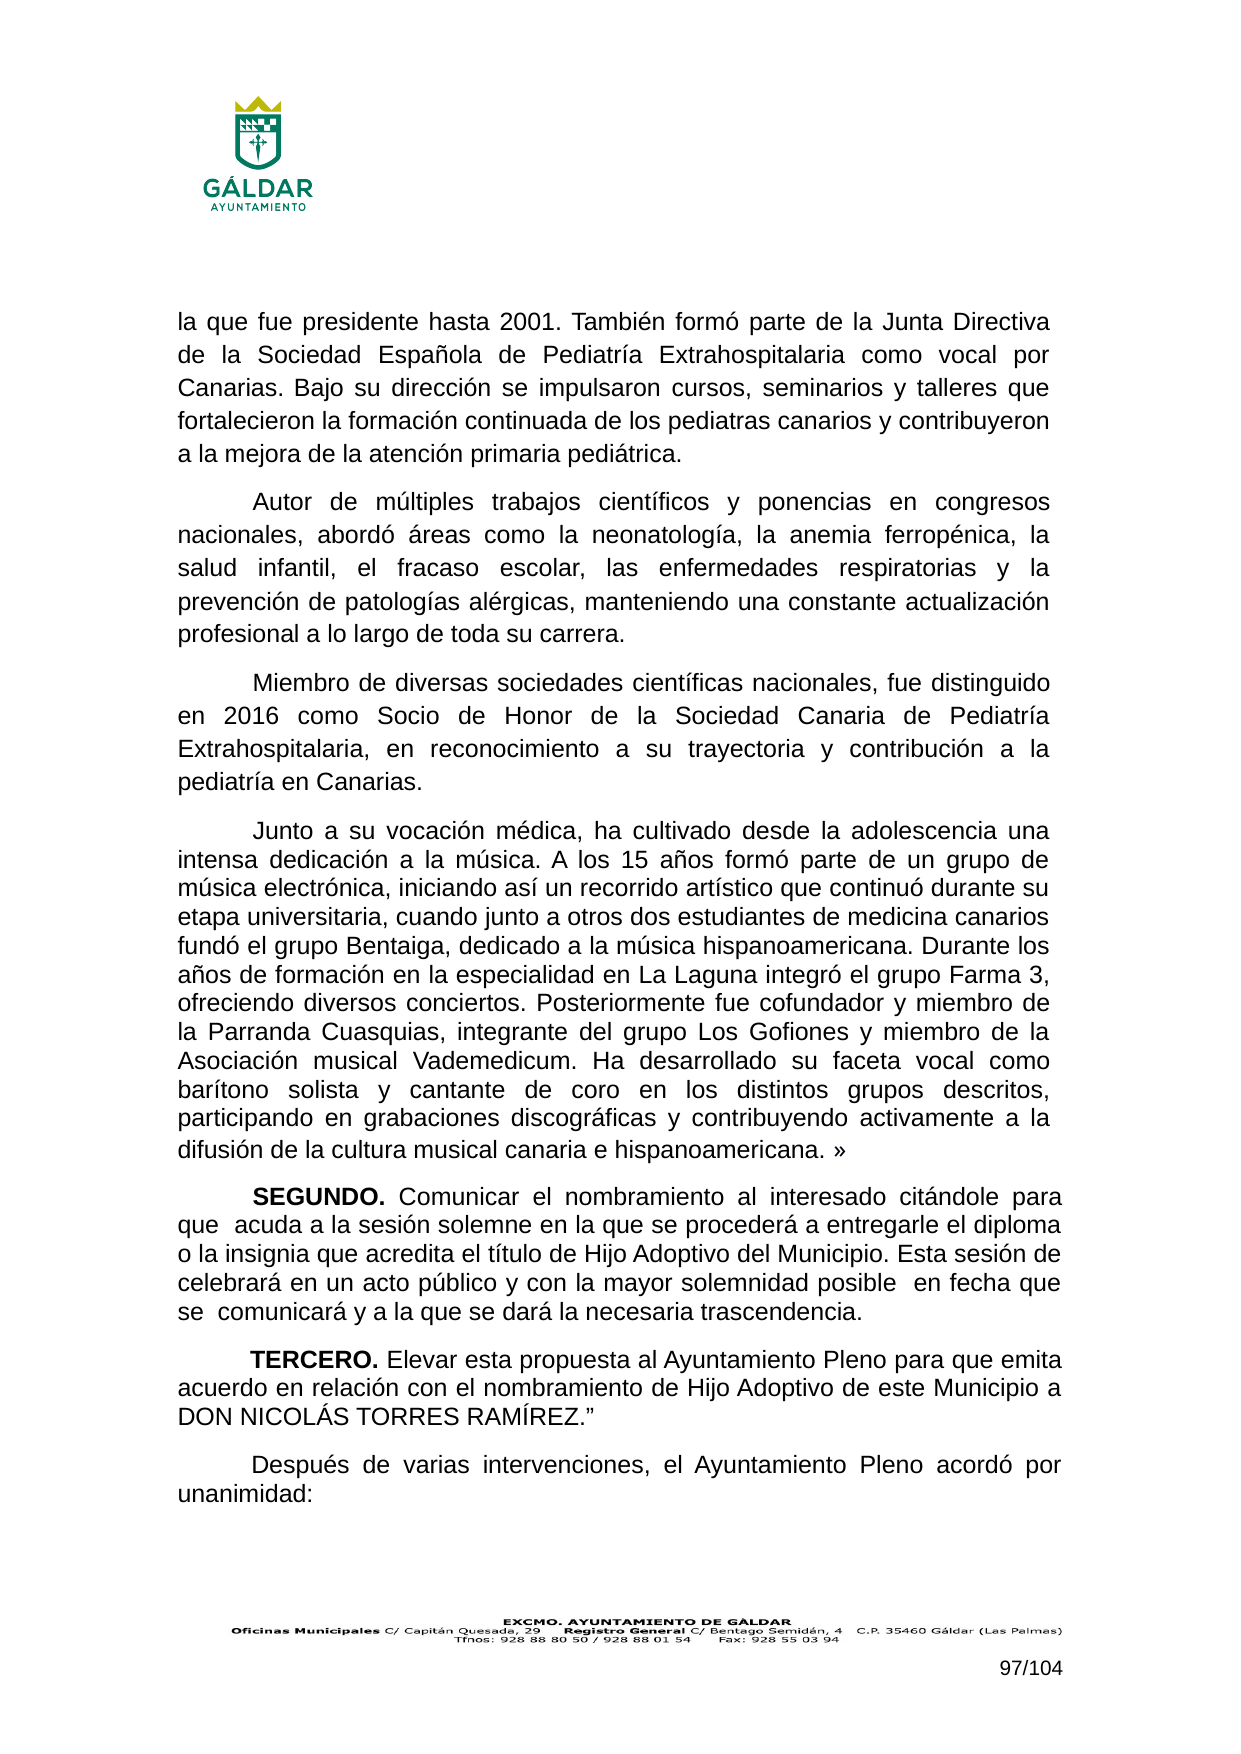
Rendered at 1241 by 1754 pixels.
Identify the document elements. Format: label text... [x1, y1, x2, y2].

text la que fue presidente hasta 2001. También formó parte de la Junta Directiva de la Sociedad Española de Pediatría Extrahospitalaria como vocal por Canarias. Bajo su dirección se impulsaron cursos, seminarios y talleres que fortalecieron la formación continuada de los pediatras canarios y contribuyeron a la mejora de la atención primaria pediátrica. [177, 307, 1051, 467]
picture [184, 73, 331, 234]
text SEGUNDO. Comunicar el nombramiento al interesado citándole para que acuda a la sesión solemne en la que se procederá a entregarle el diploma o la insignia que acredita el título de Hijo Adoptivo del Municipio. Esta sesión de celebrará en un acto público y con la mayor solemnidad posible en fecha que se comunicará y a la que se dará la necesaria trascendencia. [177, 1182, 1063, 1326]
text Autor de múltiples trabajos científicos y ponencias en congresos nacionales, abordó áreas como la neonatología, la anemia ferropénica, la salud infantil, el fracaso escolar, las enfermedades respiratorias y la prevención de patologías alérgicas, manteniendo una constante actualización profesional a lo largo de toda su carrera. [177, 487, 1051, 648]
text TERCERO. Elevar esta propuesta al Ayuntamiento Pleno para que emita acuerdo en relación con el nombramiento de Hijo Adoptivo de este Municipio a DON NICOLÁS TORRES RAMÍREZ.” [177, 1345, 1063, 1431]
text Miembro de diversas sociedades científicas nacionales, fue distinguido en 2016 como Socio de Honor de la Sociedad Canaria de Pediatría Extrahospitalaria, en reconocimiento a su trayectoria y contribución a la pediatría en Canarias. [177, 668, 1051, 796]
text Después de varias intervenciones, el Ayuntamiento Pleno acordó por unanimidad: [177, 1450, 1063, 1508]
picture [234, 1618, 1071, 1643]
text Junto a su vocación médica, ha cultivado desde la adolescencia una intensa dedicación a la música. A los 15 años formó parte de un grupo de música electrónica, iniciando así un recorrido artístico que continuó durante su etapa universitaria, cuando junto a otros dos estudiantes de medicina canarios fundó el grupo Bentaiga, dedicado a la música hispanoamericana. Durante los años de formación en la especialidad en La Laguna integró el grupo Farma 3, ofreciendo diversos conciertos. Posteriormente fue cofundador y miembro de la Parranda Cuasquias, integrante del grupo Los Gofiones y miembro de la Asociación musical Vademedicum. Ha desarrollado su faceta vocal como barítono solista y cantante de coro en los distintos grupos descritos, participando en grabaciones discográficas y contribuyendo activamente a la difusión de la cultura musical canaria e hispanoamericana. » [177, 816, 1051, 1166]
